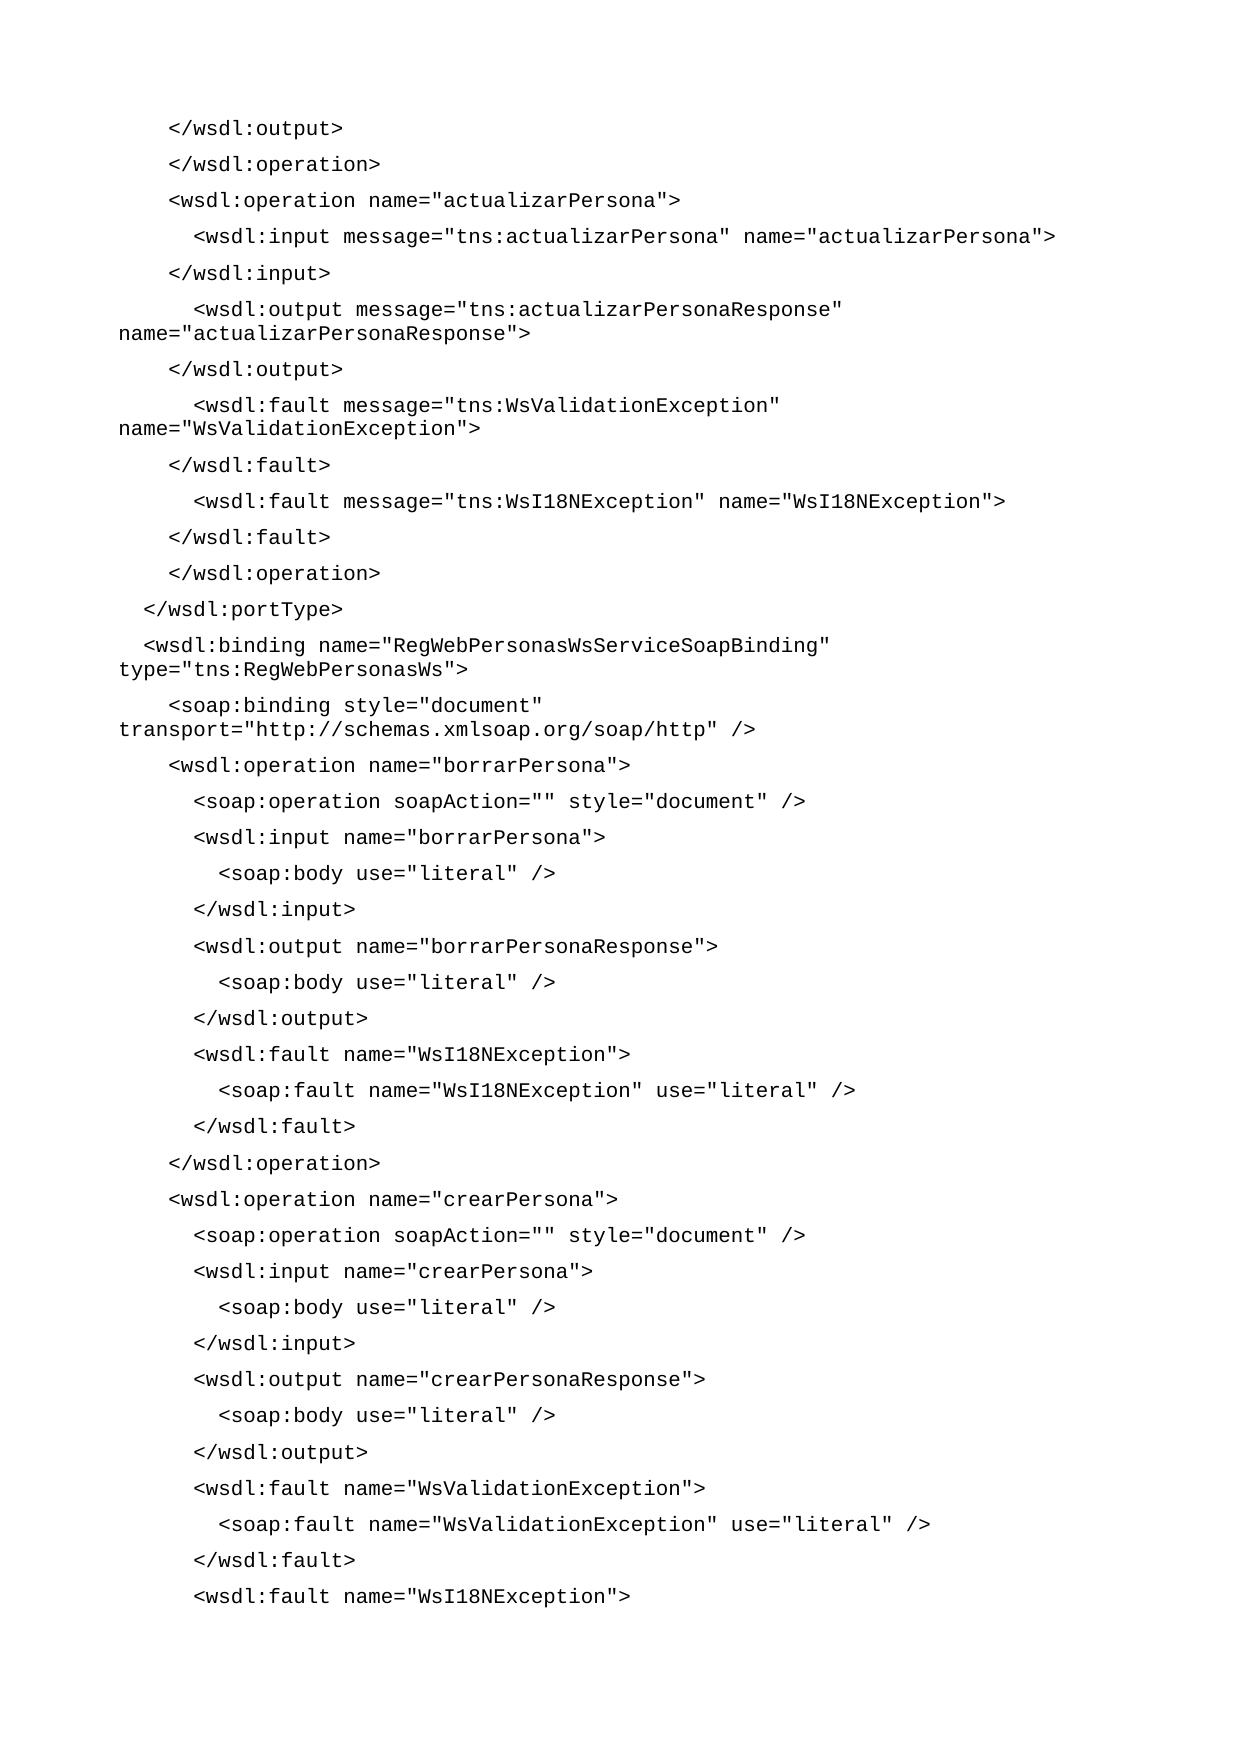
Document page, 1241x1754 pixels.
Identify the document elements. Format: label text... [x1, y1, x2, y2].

text <soap:body use="literal" /> [118, 972, 1122, 995]
text </wsdl:output> [118, 1442, 1122, 1465]
text <wsdl:fault name="WsI18NException"> [118, 1586, 1122, 1610]
text <wsdl:output name="borrarPersonaResponse"> [118, 936, 1122, 959]
text </wsdl:fault> [118, 454, 1122, 478]
text <wsdl:binding name="RegWebPersonasWsServiceSoapBinding" type="tns:RegWebPersonasWs"> [118, 635, 1122, 683]
text <wsdl:fault name="WsI18NException"> [118, 1044, 1122, 1068]
text </wsdl:output> [118, 118, 1122, 142]
text <soap:operation soapAction="" style="document" /> [118, 1225, 1122, 1248]
text <wsdl:input name="borrarPersona"> [118, 827, 1122, 851]
text <soap:binding style="document" transport="http://schemas.xmlsoap.org/soap/http" /> [118, 695, 1122, 742]
text <soap:fault name="WsValidationException" use="literal" /> [118, 1514, 1122, 1538]
text </wsdl:input> [118, 1333, 1122, 1357]
text </wsdl:output> [118, 1008, 1122, 1032]
text <wsdl:operation name="borrarPersona"> [118, 755, 1122, 778]
text </wsdl:fault> [118, 527, 1122, 551]
text </wsdl:input> [118, 263, 1122, 286]
text </wsdl:input> [118, 899, 1122, 923]
text <wsdl:output message="tns:actualizarPersonaResponse" name="actualizarPersonaResponse"> [118, 299, 1122, 346]
text <wsdl:fault name="WsValidationException"> [118, 1478, 1122, 1501]
text <wsdl:input message="tns:actualizarPersona" name="actualizarPersona"> [118, 227, 1122, 250]
text </wsdl:fault> [118, 1550, 1122, 1574]
text <wsdl:input name="crearPersona"> [118, 1261, 1122, 1284]
text </wsdl:output> [118, 359, 1122, 382]
text </wsdl:operation> [118, 154, 1122, 178]
text <soap:operation soapAction="" style="document" /> [118, 791, 1122, 815]
text <wsdl:fault message="tns:WsI18NException" name="WsI18NException"> [118, 491, 1122, 514]
text </wsdl:operation> [118, 1152, 1122, 1176]
text <wsdl:output name="crearPersonaResponse"> [118, 1369, 1122, 1393]
text <wsdl:operation name="actualizarPersona"> [118, 190, 1122, 214]
text <soap:body use="literal" /> [118, 1297, 1122, 1321]
text </wsdl:fault> [118, 1116, 1122, 1140]
text </wsdl:portType> [118, 599, 1122, 623]
text </wsdl:operation> [118, 563, 1122, 587]
text <soap:body use="literal" /> [118, 863, 1122, 887]
text <soap:body use="literal" /> [118, 1406, 1122, 1429]
text <soap:fault name="WsI18NException" use="literal" /> [118, 1080, 1122, 1104]
text <wsdl:fault message="tns:WsValidationException" name="WsValidationException"> [118, 395, 1122, 442]
text <wsdl:operation name="crearPersona"> [118, 1189, 1122, 1212]
